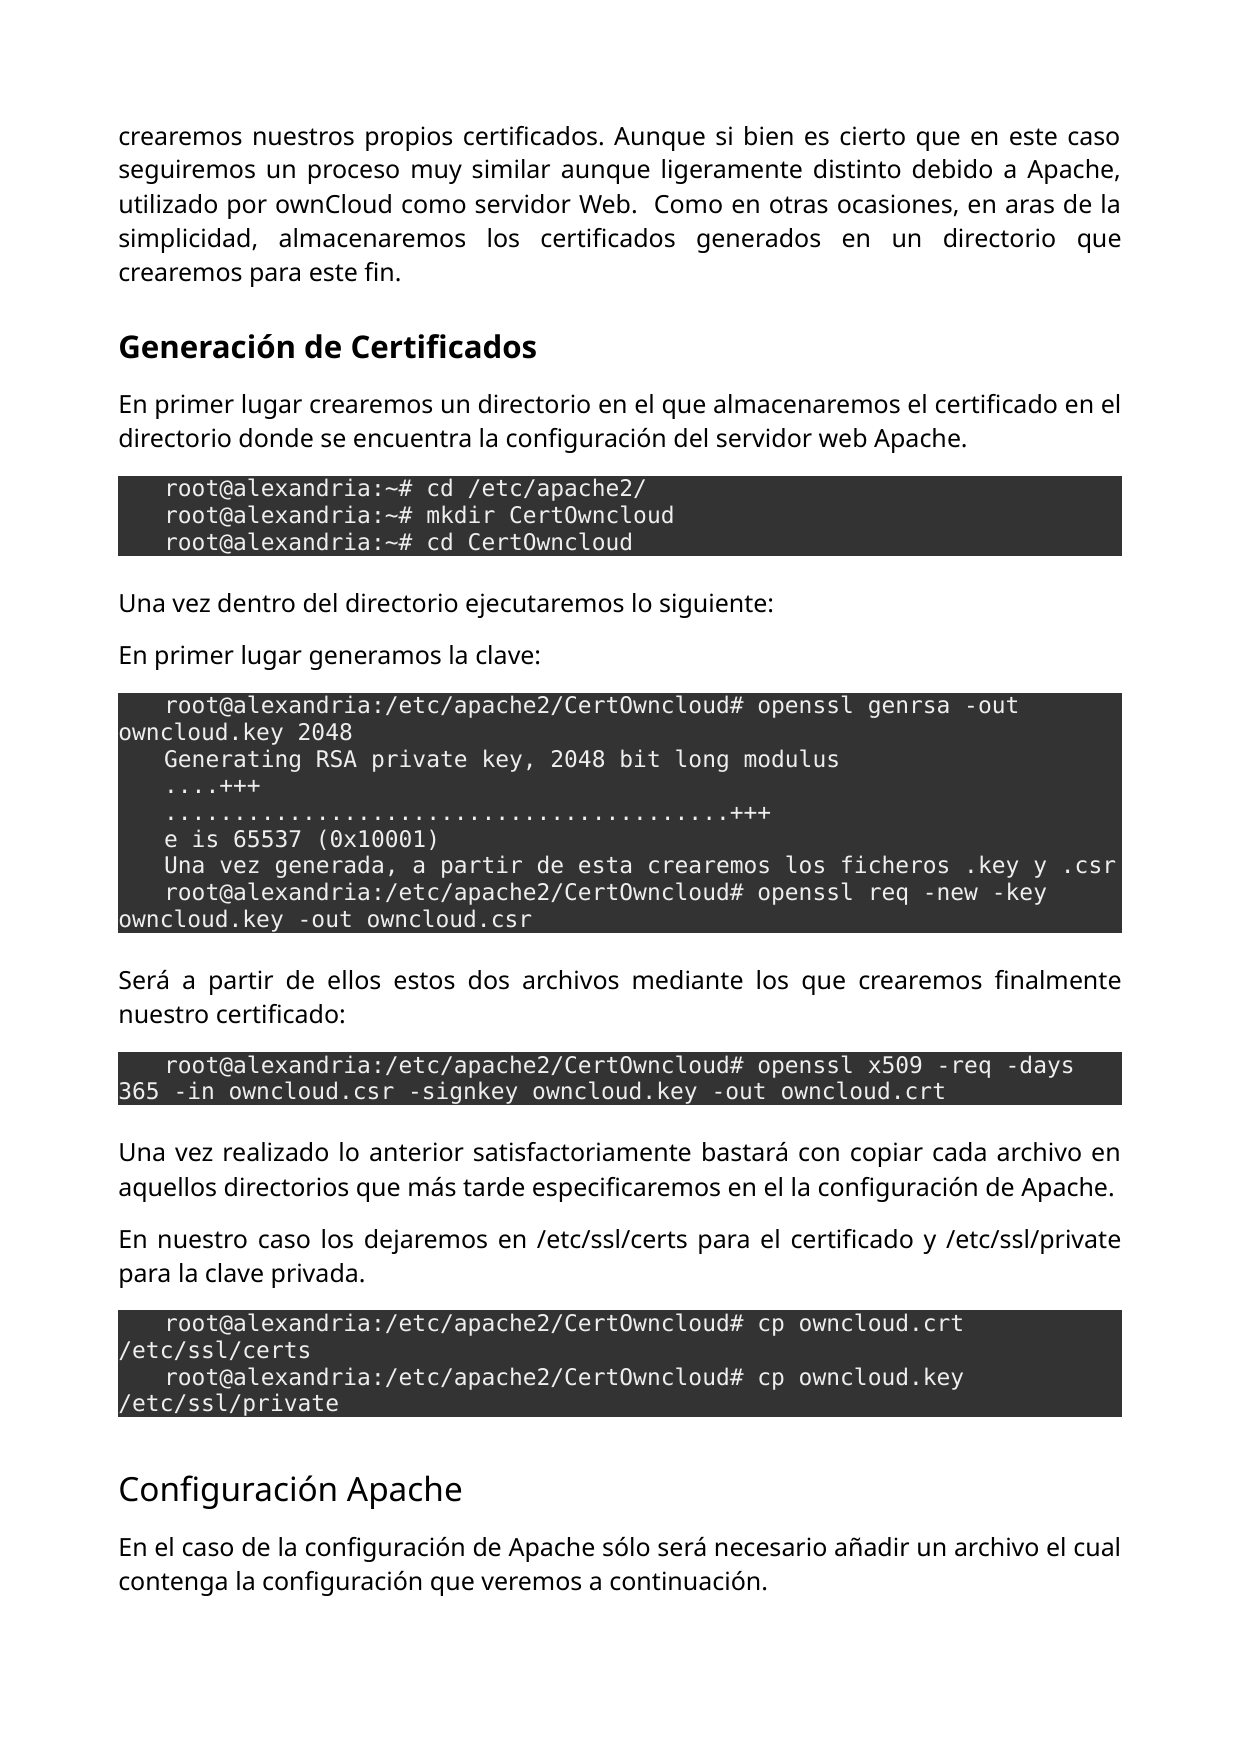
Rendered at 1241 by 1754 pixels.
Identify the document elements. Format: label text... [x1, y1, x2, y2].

text root@alexandria:/etc/apache2/CertOwncloud# cp owncloud.crt /etc/ssl/certs [118, 1310, 1122, 1364]
text Será a partir de ellos estos dos archivos mediante los que crearemos finalmente nuestro certificado: [118, 963, 1122, 1031]
text En primer lugar generamos la clave: [118, 638, 1122, 672]
text root@alexandria:~# mkdir CertOwncloud [118, 502, 1122, 529]
text Una vez dentro del directorio ejecutaremos lo siguiente: [118, 586, 1122, 620]
text root@alexandria:~# cd CertOwncloud [118, 529, 1122, 556]
text En nuestro caso los dejaremos en /etc/ssl/certs para el certificado y /etc/ssl/private para la clave privada. [118, 1221, 1122, 1289]
text root@alexandria:/etc/apache2/CertOwncloud# openssl x509 -req -days 365 -in owncloud.csr -signkey owncloud.key -out owncloud.crt [118, 1052, 1122, 1105]
text root@alexandria:/etc/apache2/CertOwncloud# openssl genrsa -out owncloud.key 2048 [118, 693, 1122, 746]
text ....+++ [118, 773, 1122, 799]
text En el caso de la configuración de Apache sólo será necesario añadir un archivo el cual contenga la configuración que veremos a continuación. [118, 1530, 1122, 1598]
text Una vez generada, a partir de esta crearemos los ficheros .key y .csr [118, 853, 1122, 879]
subtitle Generación de Certificados [118, 325, 1122, 368]
text .........................................+++ [118, 799, 1122, 826]
text crearemos nuestros propios certificados. Aunque si bien es cierto que en este caso seguiremos un proceso muy similar aunque ligeramente distinto debido a Apache, utilizado por ownCloud como servidor Web. Como en otras ocasiones, en aras de la simplicidad, almacenaremos los certificados generados en un directorio que crearemos para este fin. [118, 118, 1122, 288]
text En primer lugar crearemos un directorio en el que almacenaremos el certificado en el directorio donde se encuentra la configuración del servidor web Apache. [118, 387, 1122, 455]
text root@alexandria:/etc/apache2/CertOwncloud# openssl req -new -key owncloud.key -out owncloud.csr [118, 879, 1122, 933]
text Generating RSA private key, 2048 bit long modulus [118, 746, 1122, 773]
text root@alexandria:~# cd /etc/apache2/ [118, 476, 1122, 502]
text e is 65537 (0x10001) [118, 826, 1122, 853]
text root@alexandria:/etc/apache2/CertOwncloud# cp owncloud.key /etc/ssl/private [118, 1364, 1122, 1417]
subtitle Configuración Apache [118, 1466, 1122, 1511]
text Una vez realizado lo anterior satisfactoriamente bastará con copiar cada archivo en aquellos directorios que más tarde especificaremos en el la configuración de Apache. [118, 1135, 1122, 1203]
